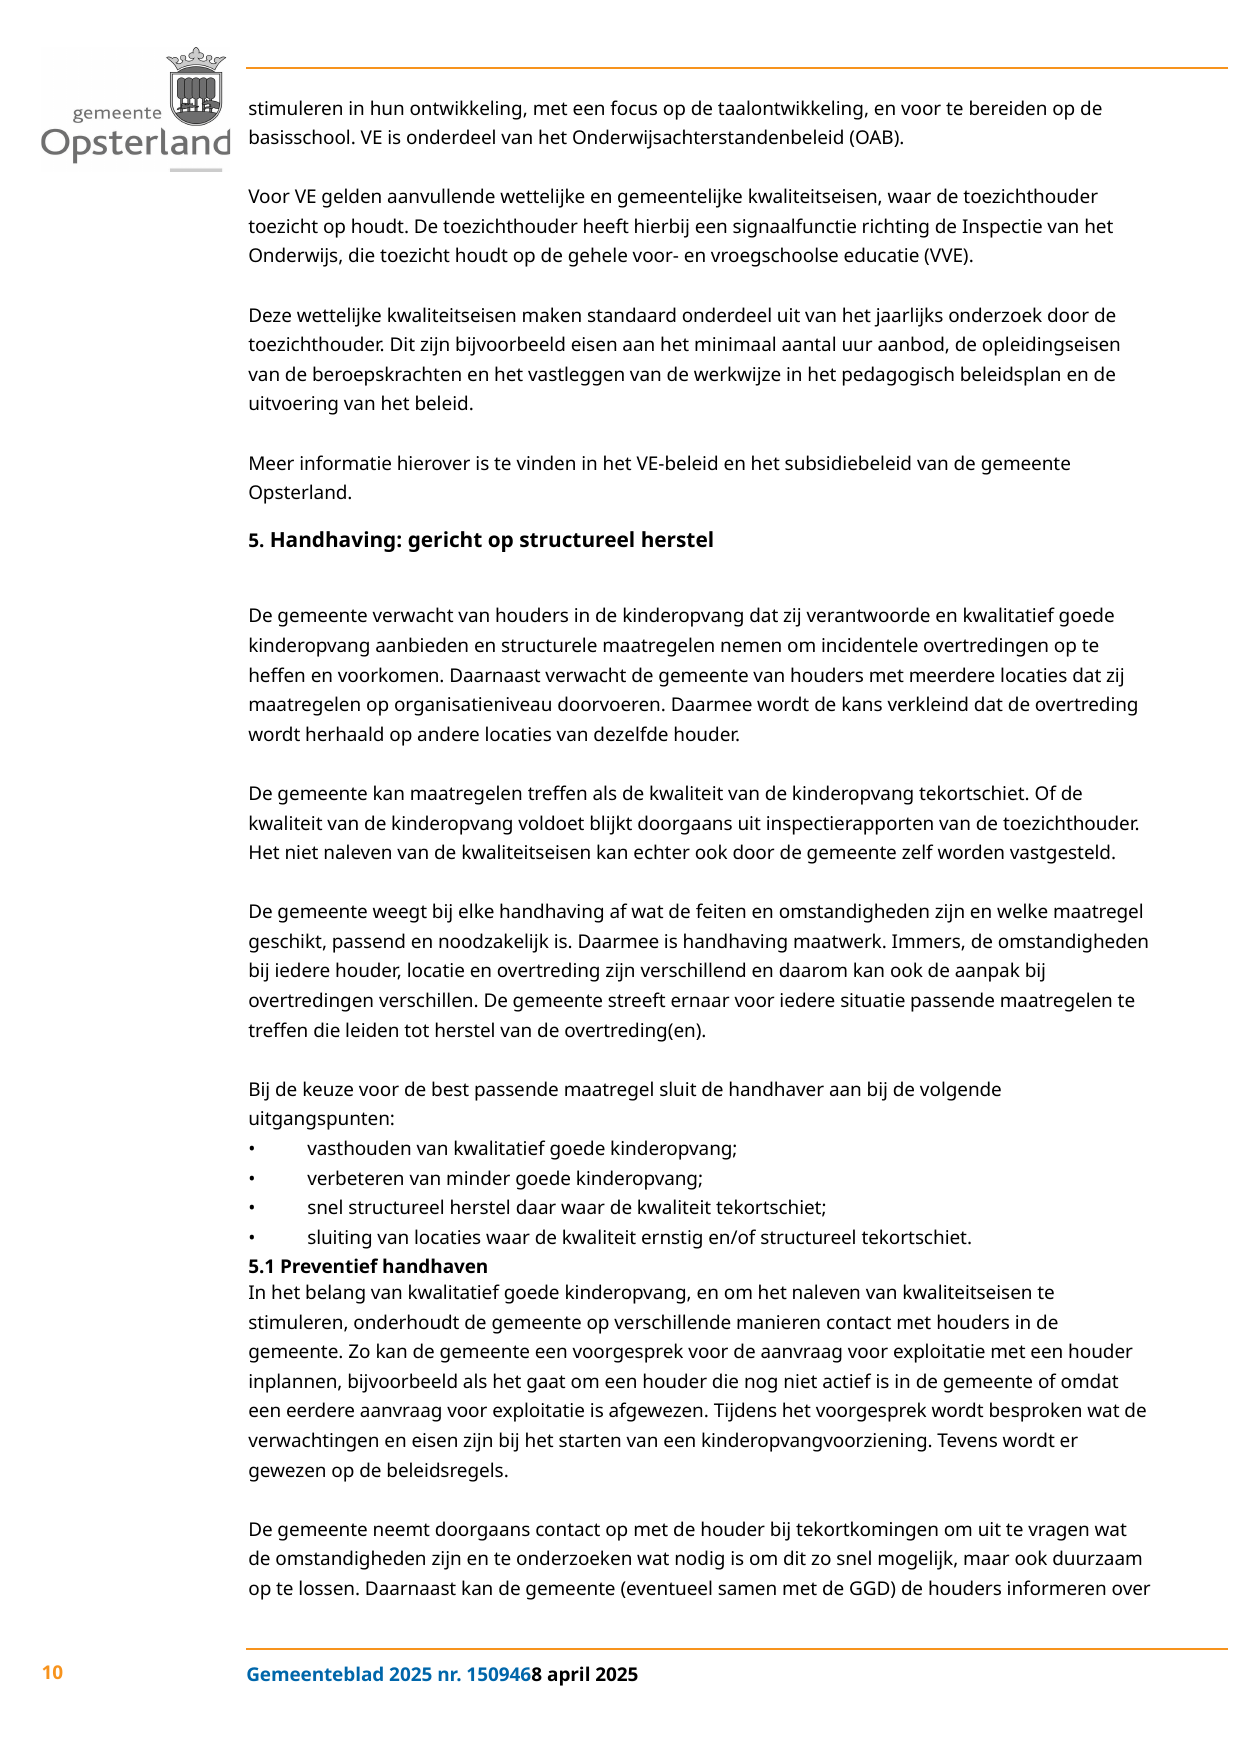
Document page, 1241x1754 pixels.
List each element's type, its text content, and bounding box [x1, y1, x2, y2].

text Meer informatie hierover is te vinden in het VE-beleid en het subsidiebeleid van de gemeente Opsterland. [248, 450, 1152, 505]
text Voor VE gelden aanvullende wettelijke en gemeentelijke kwaliteitseisen, waar de toezichthouder toezicht op houdt. De toezichthouder heeft hierbij een signaalfunctie richting de Inspectie van het Onderwijs, die toezicht houdt op de gehele voor- en vroegschoolse educatie (VVE). [248, 183, 1152, 268]
picture [41, 47, 231, 172]
text 5.1 Preventief handhaven [248, 1253, 1152, 1279]
text stimuleren in hun ontwikkeling, met een focus op de taalontwikkeling, en voor te bereiden op de basisschool. VE is onderdeel van het Onderwijsachterstandenbeleid (OAB). [248, 95, 1152, 150]
text De gemeente kan maatregelen treffen als de kwaliteit van de kinderopvang tekortschiet. Of de kwaliteit van de kinderopvang voldoet blijkt doorgaans uit inspectierapporten van de toezichthouder. Het niet naleven van de kwaliteitseisen kan echter ook door de gemeente zelf worden vastgesteld. [248, 780, 1152, 865]
list verbeteren van minder goede kinderopvang; [248, 1165, 1152, 1191]
text In het belang van kwalitatief goede kinderopvang, en om het naleven van kwaliteitseisen te stimuleren, onderhoudt de gemeente op verschillende manieren contact met houders in de gemeente. Zo kan de gemeente een voorgesprek voor de aanvraag voor exploitatie met een houder inplannen, bijvoorbeeld als het gaat om een houder die nog niet actief is in de gemeente of omdat een eerdere aanvraag voor exploitatie is afgewezen. Tijdens het voorgesprek wordt besproken wat de verwachtingen en eisen zijn bij het starten van een kinderopvangvoorziening. Tevens wordt er gewezen op de beleidsregels. [248, 1279, 1152, 1482]
text De gemeente neemt doorgaans contact op met de houder bij tekortkomingen om uit te vragen wat de omstandigheden zijn en te onderzoeken wat nodig is om dit zo snel mogelijk, maar ook duurzaam op te lossen. Daarnaast kan de gemeente (eventueel samen met de GGD) de houders informeren over [248, 1516, 1152, 1601]
text De gemeente verwacht van houders in de kinderopvang dat zij verantwoorde en kwalitatief goede kinderopvang aanbieden en structurele maatregelen nemen om incidentele overtredingen op te heffen en voorkomen. Daarnaast verwacht de gemeente van houders met meerdere locaties dat zij maatregelen op organisatieniveau doorvoeren. Daarmee wordt de kans verkleind dat de overtreding wordt herhaald op andere locaties van dezelfde houder. [248, 603, 1152, 747]
list sluiting van locaties waar de kwaliteit ernstig en/of structureel tekortschiet. [248, 1224, 1152, 1250]
list snel structureel herstel daar waar de kwaliteit tekortschiet; [248, 1194, 1152, 1220]
text Bij de keuze voor de best passende maatregel sluit de handhaver aan bij de volgende uitgangspunten: [248, 1076, 1152, 1131]
text Deze wettelijke kwaliteitseisen maken standaard onderdeel uit van het jaarlijks onderzoek door de toezichthouder. Dit zijn bijvoorbeeld eisen aan het minimaal aantal uur aanbod, de opleidingseisen van de beroepskrachten en het vastleggen van de werkwijze in het pedagogisch beleidsplan en de uitvoering van het beleid. [248, 302, 1152, 416]
text 5. Handhaving: gericht op structureel herstel [248, 525, 1152, 553]
list vasthouden van kwalitatief goede kinderopvang; [248, 1135, 1152, 1161]
text De gemeente weegt bij elke handhaving af wat de feiten en omstandigheden zijn en welke maatregel geschikt, passend en noodzakelijk is. Daarmee is handhaving maatwerk. Immers, de omstandigheden bij iedere houder, locatie en overtreding zijn verschillend en daarom kan ook de aanpak bij overtredingen verschillen. De gemeente streeft ernaar voor iedere situatie passende maatregelen te treffen die leiden tot herstel van de overtreding(en). [248, 898, 1152, 1043]
